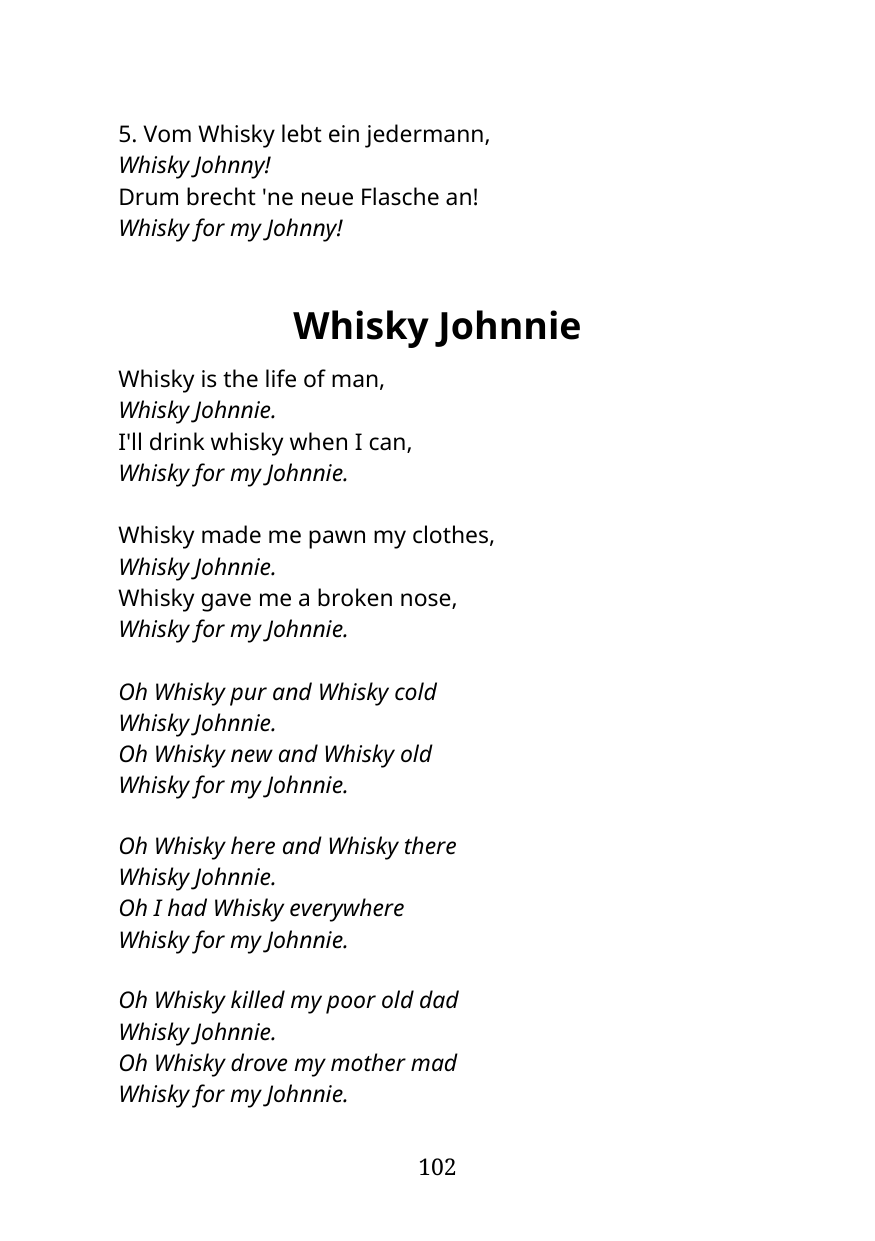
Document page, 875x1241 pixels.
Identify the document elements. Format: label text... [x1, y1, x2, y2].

text Oh Whisky pur and Whisky cold Whisky Johnnie. Oh Whisky new and Whisky old Whisky for my Johnnie. [118, 675, 756, 800]
text Whisky is the life of man, Whisky Johnnie. I'll drink whisky when I can, Whisky for my Johnnie. Whisky made me pawn my clothes, Whisky Johnnie. Whisky gave me a broken nose, [118, 363, 756, 613]
text Whisky for my Johnnie. [118, 613, 756, 644]
subtitle Whisky Johnnie [118, 299, 756, 350]
text Oh Whisky killed my poor old dad Whisky Johnnie. Oh Whisky drove my mother mad Whisky for my Johnnie. [118, 984, 756, 1109]
text Oh Whisky here and Whisky there Whisky Johnnie. Oh I had Whisky everywhere Whisky for my Johnnie. [118, 830, 756, 955]
text 5. Vom Whisky lebt ein jedermann, Whisky Johnny! Drum brecht 'ne neue Flasche an! Whisky for my Johnny! [118, 118, 756, 243]
